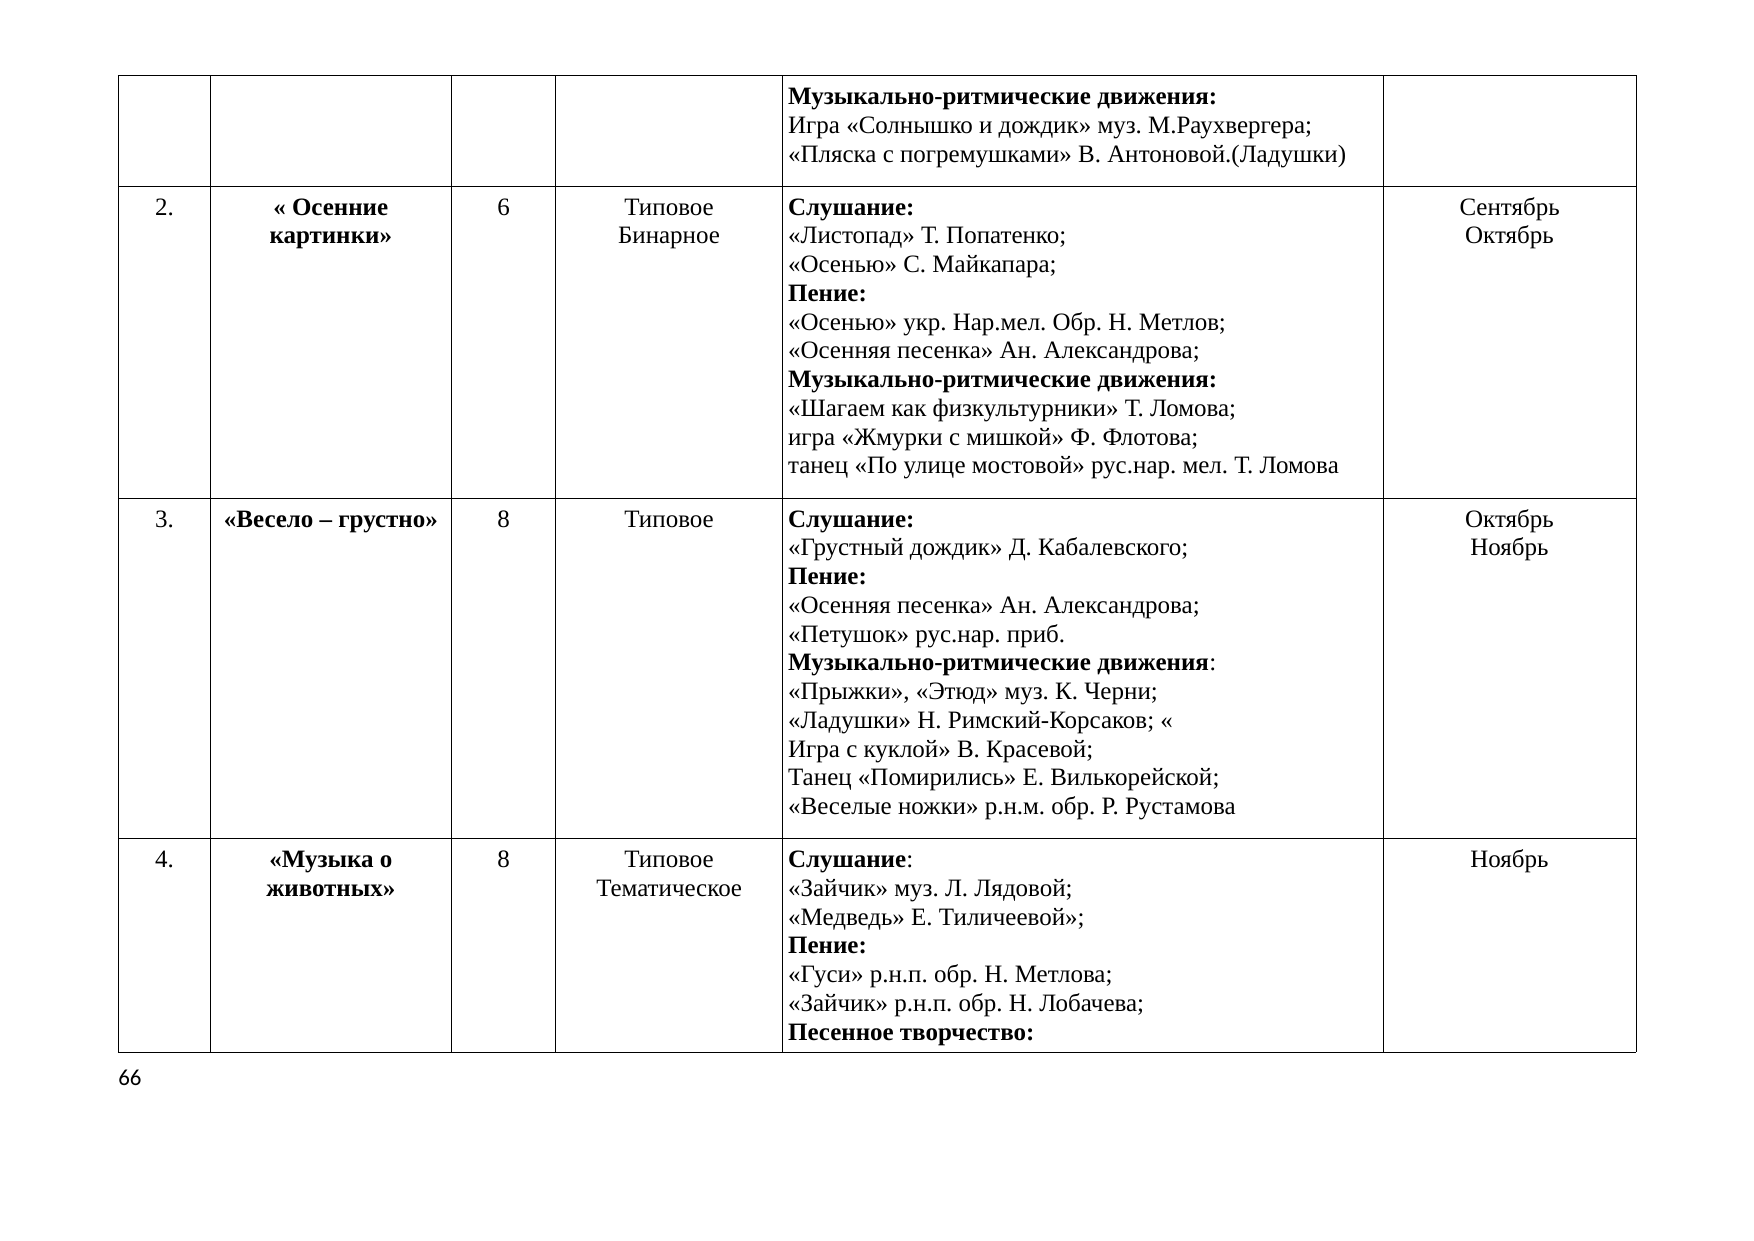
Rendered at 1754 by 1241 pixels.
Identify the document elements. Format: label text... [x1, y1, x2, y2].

table_cell Типовое Бинарное [556, 187, 782, 497]
table_cell [119, 76, 210, 186]
table_cell Типовое [556, 499, 782, 838]
table_cell 8 [452, 499, 555, 838]
table_cell «Весело – грустно» [211, 499, 451, 838]
table_cell [452, 76, 555, 186]
table_cell [211, 76, 451, 186]
table_cell Сентябрь Октябрь [1384, 187, 1636, 497]
table_cell « Осенние картинки» [211, 187, 451, 497]
table_cell Типовое Тематическое [556, 839, 782, 1051]
table_cell Ноябрь [1384, 839, 1636, 1051]
table_cell «Музыка о животных» [211, 839, 451, 1051]
table_cell Слушание: «Зайчик» муз. Л. Лядовой; «Медведь» Е. Тиличеевой»; Пение: «Гуси» р.н.п. обр. Н. Метлова; «Зайчик» р.н.п. обр. Н. Лобачева; Песенное творчество: [783, 839, 1383, 1051]
table_cell Музыкально-ритмические движения: Игра «Солнышко и дождик» муз. М.Раухвергера; «Пляска с погремушками» В. Антоновой.(Ладушки) [783, 76, 1383, 186]
table_cell Слушание: «Грустный дождик» Д. Кабалевского; Пение: «Осенняя песенка» Ан. Александрова; «Петушок» рус.нар. приб. Музыкально-ритмические движения: «Прыжки», «Этюд» муз. К. Черни; «Ладушки» Н. Римский-Корсаков; « Игра с куклой» В. Красевой; Танец «Помирились» Е. Вилькорейской; «Веселые ножки» р.н.м. обр. Р. Рустамова [783, 499, 1383, 838]
table_cell Слушание: «Листопад» Т. Попатенко; «Осенью» С. Майкапара; Пение: «Осенью» укр. Нар.мел. Обр. Н. Метлов; «Осенняя песенка» Ан. Александрова; Музыкально-ритмические движения: «Шагаем как физкультурники» Т. Ломова; игра «Жмурки с мишкой» Ф. Флотова; танец «По улице мостовой» рус.нар. мел. Т. Ломова [783, 187, 1383, 497]
table_cell 8 [452, 839, 555, 1051]
table_cell [556, 76, 782, 186]
table_cell 4. [119, 839, 210, 1051]
table_cell 6 [452, 187, 555, 497]
table_cell 3. [119, 499, 210, 838]
table_cell [1384, 76, 1636, 186]
table_cell Октябрь Ноябрь [1384, 499, 1636, 838]
table_cell 2. [119, 187, 210, 497]
